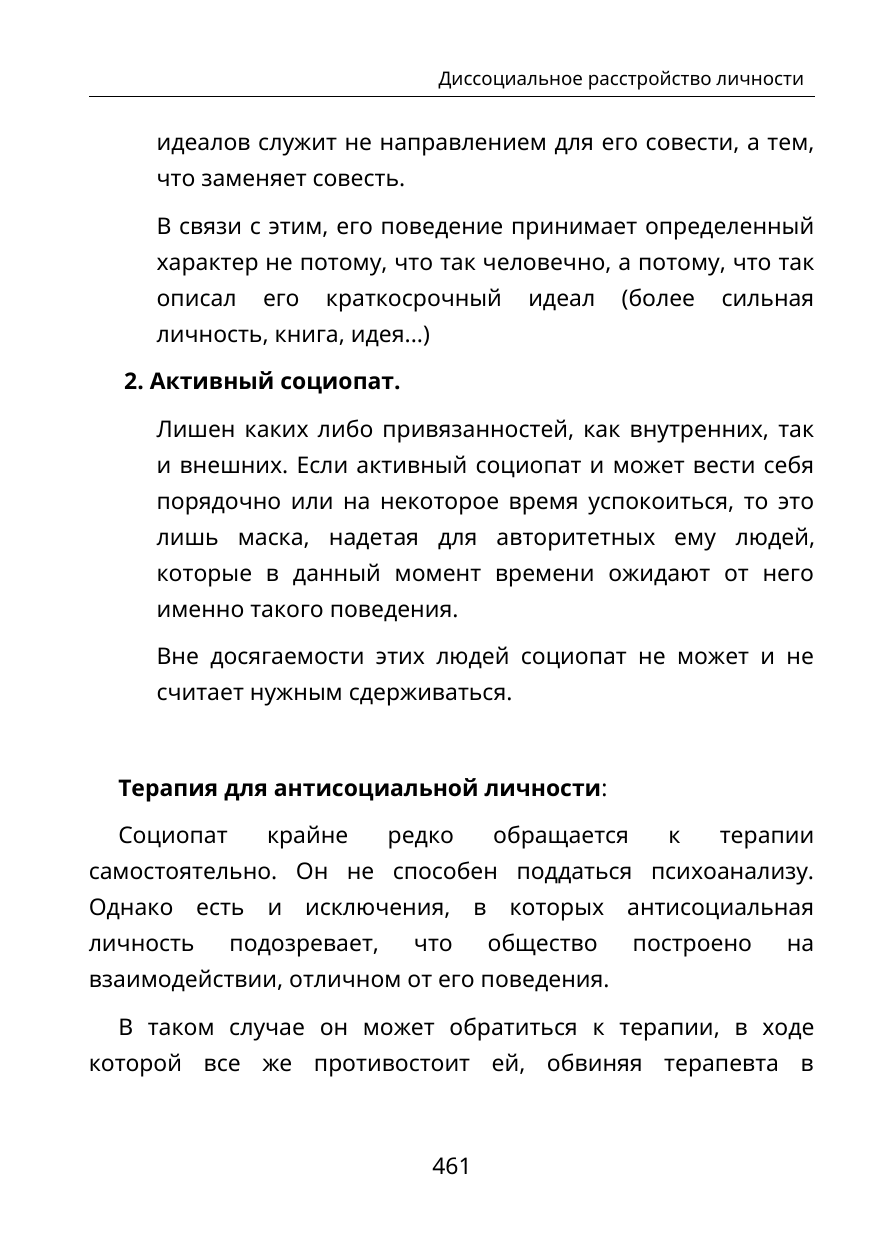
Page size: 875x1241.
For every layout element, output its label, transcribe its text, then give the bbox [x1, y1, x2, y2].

list Лишен каких либо привязанностей, как внутренних, так и внешних. Если активный социопат и может вести себя порядочно или на некоторое время успокоиться, то это лишь маска, надетая для авторитетных ему людей, которые в данный момент времени ожидают от него именно такого поведения. [118, 413, 815, 624]
text Социопат крайне редко обращается к терапии самостоятельно. Он не способен поддаться психоанализу. Однако есть и исключения, в которых антисоциальная личность подозревает, что общество построено на взаимодействии, отличном от его поведения. [88, 819, 815, 994]
text В таком случае он может обратиться к терапии, в ходе которой все же противостоит ей, обвиняя терапевта в [88, 1011, 815, 1078]
list идеалов служит не направлением для его совести, а тем, что заменяет совесть. [118, 126, 815, 193]
text Терапия для антисоциальной личности: [88, 772, 815, 803]
list Вне досягаемости этих людей социопат не может и не считает нужным сдерживаться. [118, 640, 815, 707]
list В связи с этим, его поведение принимает определенный характер не потому, что так человечно, а потому, что так описал его краткосрочный идеал (более сильная личность, книга, идея...) [118, 210, 815, 349]
list Активный социопат. [118, 365, 815, 396]
